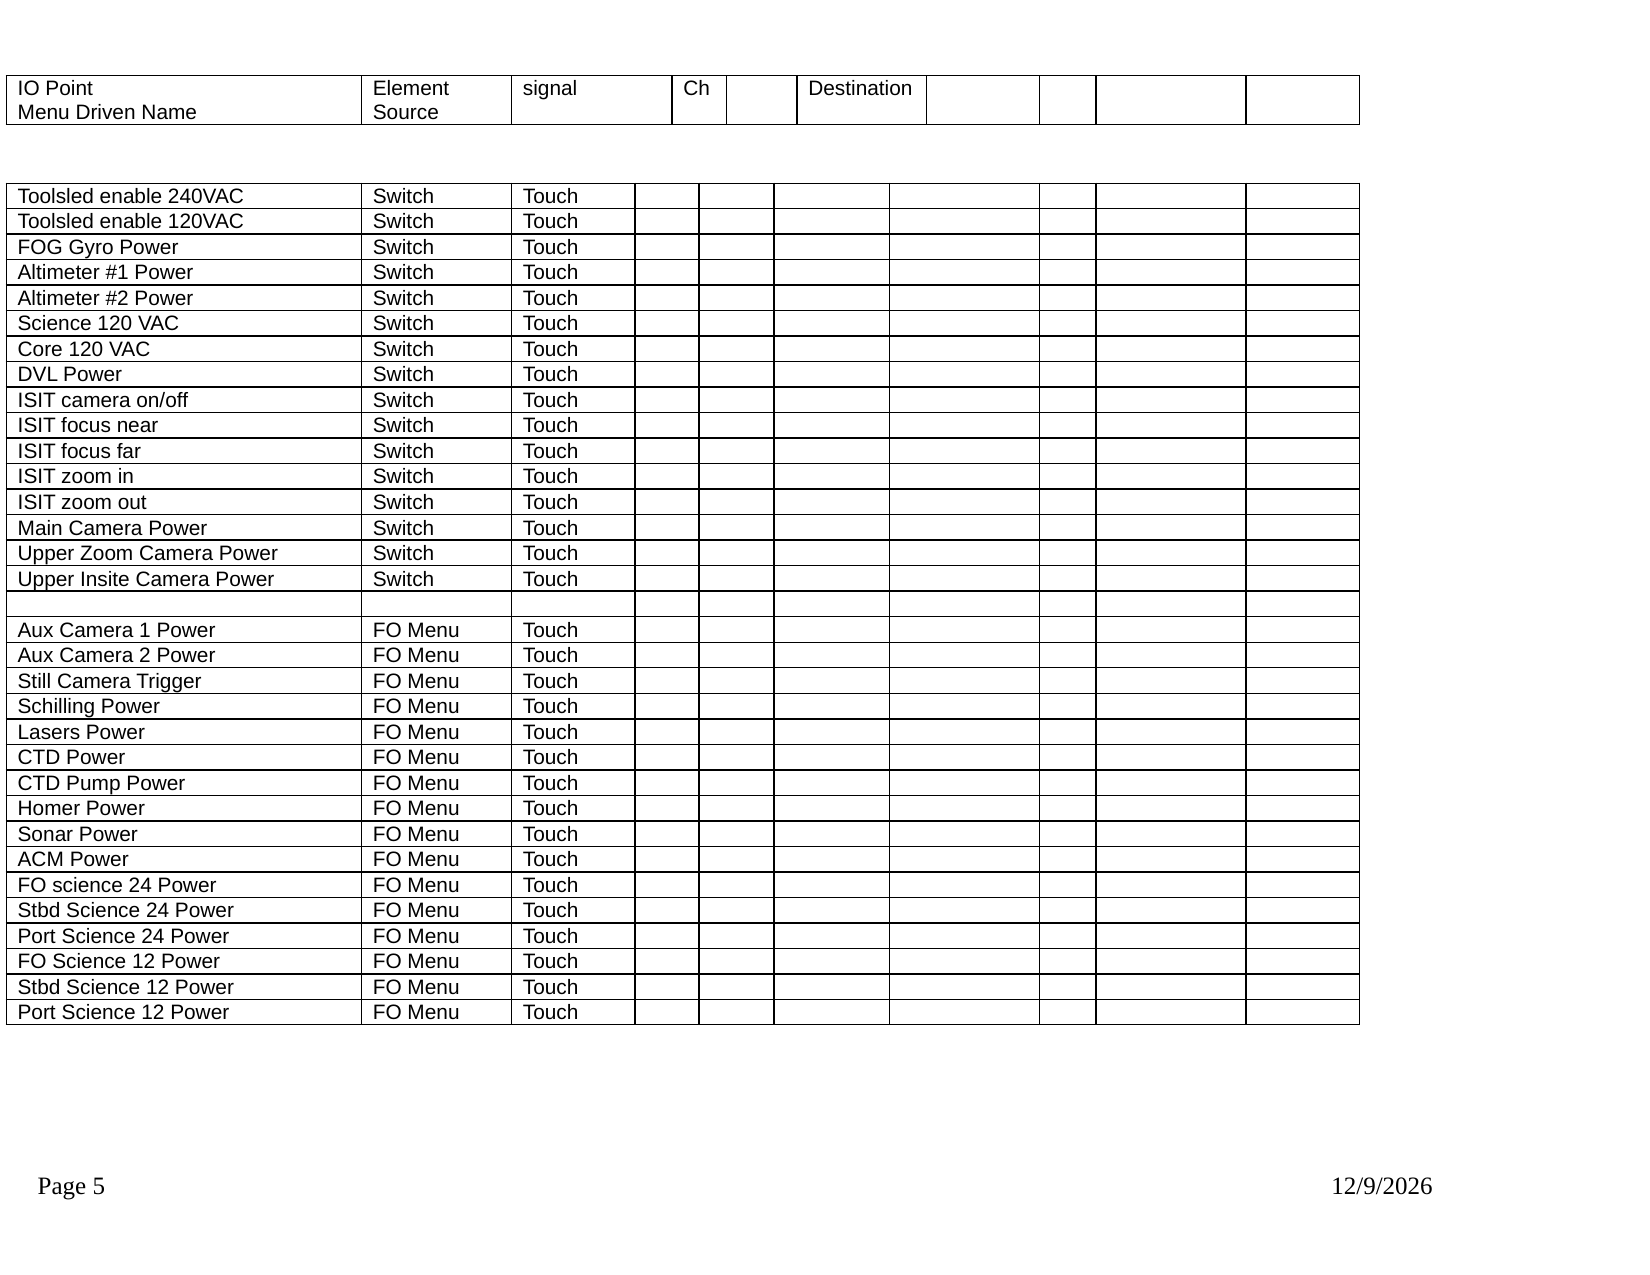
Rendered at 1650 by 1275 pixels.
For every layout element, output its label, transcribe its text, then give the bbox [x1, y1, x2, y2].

table_cell FO Menu [362, 898, 511, 922]
table_cell [1040, 924, 1095, 948]
table_cell [636, 209, 698, 233]
table_cell [636, 975, 698, 999]
table_cell [1097, 694, 1245, 718]
table_cell [775, 566, 889, 590]
table_cell [890, 949, 1039, 973]
table_cell FO Menu [362, 617, 511, 641]
table_cell [1247, 822, 1359, 846]
table_cell [890, 796, 1039, 820]
table_cell [700, 822, 773, 846]
table_cell [700, 439, 773, 463]
table_cell [775, 260, 889, 284]
table_cell [700, 668, 773, 692]
table_cell Switch [362, 439, 511, 463]
table_cell [1097, 822, 1245, 846]
table_cell [636, 1000, 698, 1024]
table_cell [775, 924, 889, 948]
table_cell Sonar Power [7, 822, 361, 846]
table_cell [890, 822, 1039, 846]
table_cell [775, 337, 889, 361]
table_cell [775, 975, 889, 999]
table_cell [775, 464, 889, 488]
table_cell [700, 566, 773, 590]
table_cell [1097, 439, 1245, 463]
table_cell FO Science 12 Power [7, 949, 361, 973]
table_cell [890, 388, 1039, 412]
table_cell [636, 566, 698, 590]
table_cell Switch [362, 566, 511, 590]
table_cell [700, 796, 773, 820]
table_cell [1040, 413, 1095, 437]
table_header [1097, 184, 1245, 207]
table_cell FO science 24 Power [7, 873, 361, 897]
table_cell [775, 873, 889, 897]
table_cell [1247, 924, 1359, 948]
table_cell [1097, 745, 1245, 769]
table_cell Touch [512, 1000, 634, 1024]
table_cell [1097, 720, 1245, 743]
table_cell [890, 260, 1039, 284]
table_cell [1040, 439, 1095, 463]
table_cell [890, 1000, 1039, 1024]
table_cell [1247, 260, 1359, 284]
table_cell [1097, 771, 1245, 794]
table_cell FO Menu [362, 847, 511, 871]
table_cell Switch [362, 311, 511, 335]
table_cell [1247, 668, 1359, 692]
table_cell [890, 439, 1039, 463]
table_cell Touch [512, 388, 634, 412]
table_cell [1247, 771, 1359, 794]
table_cell [1040, 337, 1095, 361]
table_cell [1097, 566, 1245, 590]
table_header Touch [512, 184, 634, 207]
table_cell Switch [362, 235, 511, 258]
table_cell [1040, 1000, 1095, 1024]
table_cell Touch [512, 847, 634, 871]
table_cell [1040, 566, 1095, 590]
table_cell ISIT camera on/off [7, 388, 361, 412]
table_cell FO Menu [362, 822, 511, 846]
table_cell DVL Power [7, 362, 361, 386]
table_cell [775, 1000, 889, 1024]
table_cell [636, 720, 698, 743]
table_cell Touch [512, 464, 634, 488]
table_cell [775, 694, 889, 718]
table_cell [775, 720, 889, 743]
table_cell FOG Gyro Power [7, 235, 361, 258]
table_cell [1247, 388, 1359, 412]
table_cell ISIT zoom in [7, 464, 361, 488]
table_cell [1040, 490, 1095, 514]
table_cell [636, 898, 698, 922]
table_cell [890, 668, 1039, 692]
table_header [1247, 184, 1359, 207]
table_cell [700, 949, 773, 973]
table_cell [700, 362, 773, 386]
table_cell Toolsled enable 120VAC [7, 209, 361, 233]
table_cell [7, 592, 361, 616]
table_cell FO Menu [362, 873, 511, 897]
table_header [890, 184, 1039, 207]
table_cell [1247, 745, 1359, 769]
table_cell [775, 771, 889, 794]
table_cell Still Camera Trigger [7, 668, 361, 692]
table_cell [636, 771, 698, 794]
table_cell Port Science 12 Power [7, 1000, 361, 1024]
table_cell Touch [512, 745, 634, 769]
table_cell [1097, 592, 1245, 616]
table_cell [700, 745, 773, 769]
table_cell [636, 847, 698, 871]
table_cell [1247, 617, 1359, 641]
table_cell [1247, 847, 1359, 871]
table_cell Touch [512, 209, 634, 233]
table_cell Touch [512, 668, 634, 692]
table_cell [1040, 847, 1095, 871]
table_cell Touch [512, 541, 634, 565]
table_cell [1097, 847, 1245, 871]
table_cell [1097, 975, 1245, 999]
table_cell [700, 873, 773, 897]
table_cell Touch [512, 694, 634, 718]
table_cell [700, 541, 773, 565]
table_cell [890, 873, 1039, 897]
table_header Switch [362, 184, 511, 207]
table_cell [700, 337, 773, 361]
table_cell [1097, 668, 1245, 692]
table_cell CTD Pump Power [7, 771, 361, 794]
table_cell Touch [512, 975, 634, 999]
table_cell Science 120 VAC [7, 311, 361, 335]
table_header [636, 184, 698, 207]
table_cell [775, 439, 889, 463]
table_cell Touch [512, 439, 634, 463]
table_cell Switch [362, 413, 511, 437]
table_cell [890, 413, 1039, 437]
table_cell [636, 235, 698, 258]
table_cell [775, 286, 889, 309]
table_cell [636, 286, 698, 309]
table_cell Touch [512, 286, 634, 309]
table_cell [1040, 541, 1095, 565]
table_cell [1247, 873, 1359, 897]
table_cell ISIT focus far [7, 439, 361, 463]
table_cell Touch [512, 413, 634, 437]
table_cell Switch [362, 362, 511, 386]
table_cell [1247, 515, 1359, 539]
table_cell [1040, 873, 1095, 897]
table_cell [636, 643, 698, 667]
table_cell [775, 541, 889, 565]
table_cell Switch [362, 541, 511, 565]
table_cell [1040, 515, 1095, 539]
table_cell [775, 311, 889, 335]
table_cell [775, 822, 889, 846]
table_cell Touch [512, 822, 634, 846]
table_cell [775, 668, 889, 692]
table_cell [775, 643, 889, 667]
table_cell [362, 592, 511, 616]
table_cell [1247, 643, 1359, 667]
table_cell ISIT zoom out [7, 490, 361, 514]
table_cell [1097, 362, 1245, 386]
table_cell Touch [512, 898, 634, 922]
table_cell [775, 490, 889, 514]
table_cell Touch [512, 260, 634, 284]
table_cell [1097, 490, 1245, 514]
table_cell Touch [512, 796, 634, 820]
table_cell [1040, 260, 1095, 284]
table_header [700, 184, 773, 207]
table_cell Touch [512, 515, 634, 539]
table_cell [636, 873, 698, 897]
table_cell [775, 362, 889, 386]
table_cell [512, 592, 634, 616]
table_cell FO Menu [362, 924, 511, 948]
table_cell Altimeter #2 Power [7, 286, 361, 309]
table_cell [890, 771, 1039, 794]
table_header Toolsled enable 240VAC [7, 184, 361, 207]
table_cell [636, 515, 698, 539]
table_cell [1040, 975, 1095, 999]
table_cell Touch [512, 643, 634, 667]
table_cell [700, 643, 773, 667]
table_cell Touch [512, 924, 634, 948]
table_cell [775, 515, 889, 539]
table_cell [890, 643, 1039, 667]
table_cell [1247, 209, 1359, 233]
table_cell [1247, 1000, 1359, 1024]
table_cell [636, 388, 698, 412]
table_cell [1247, 694, 1359, 718]
table_cell [1097, 924, 1245, 948]
table_cell [890, 566, 1039, 590]
table_cell [775, 796, 889, 820]
table_cell [636, 617, 698, 641]
table_cell [775, 745, 889, 769]
table_cell [1247, 311, 1359, 335]
table_cell [1097, 464, 1245, 488]
table_cell Touch [512, 873, 634, 897]
table_cell [890, 924, 1039, 948]
table_cell [636, 464, 698, 488]
table_cell [636, 362, 698, 386]
table_cell [890, 617, 1039, 641]
table_cell [636, 541, 698, 565]
table_cell [890, 694, 1039, 718]
table_cell [700, 311, 773, 335]
table_cell [700, 847, 773, 871]
table_cell [700, 592, 773, 616]
table_cell CTD Power [7, 745, 361, 769]
table_cell Touch [512, 771, 634, 794]
table_cell [890, 592, 1039, 616]
table_cell [775, 209, 889, 233]
table_cell Altimeter #1 Power [7, 260, 361, 284]
table_cell [1247, 566, 1359, 590]
table_cell [890, 464, 1039, 488]
table_cell [890, 209, 1039, 233]
table_cell [1247, 720, 1359, 743]
table_cell Switch [362, 515, 511, 539]
table_cell [890, 898, 1039, 922]
table_cell [636, 337, 698, 361]
table_cell [700, 490, 773, 514]
table_cell [700, 924, 773, 948]
table_cell Switch [362, 209, 511, 233]
table_cell [1097, 337, 1245, 361]
table_cell [890, 235, 1039, 258]
table_cell [775, 617, 889, 641]
table_cell [636, 592, 698, 616]
table_cell Stbd Science 24 Power [7, 898, 361, 922]
table_cell [700, 898, 773, 922]
table_cell [1097, 873, 1245, 897]
table_header [1040, 184, 1095, 207]
table_cell Lasers Power [7, 720, 361, 743]
table_cell [1247, 949, 1359, 973]
table_cell [1097, 796, 1245, 820]
table_cell Touch [512, 949, 634, 973]
table_cell Upper Insite Camera Power [7, 566, 361, 590]
table_cell Schilling Power [7, 694, 361, 718]
table_cell [636, 694, 698, 718]
table_cell [1097, 311, 1245, 335]
table_cell [890, 720, 1039, 743]
table_cell [890, 286, 1039, 309]
table_cell [890, 541, 1039, 565]
table_cell [1040, 898, 1095, 922]
table_cell [1040, 796, 1095, 820]
table_cell [775, 949, 889, 973]
table_cell [1040, 668, 1095, 692]
table_cell Core 120 VAC [7, 337, 361, 361]
table_cell [636, 413, 698, 437]
table_cell [890, 337, 1039, 361]
table_cell FO Menu [362, 949, 511, 973]
table_cell FO Menu [362, 694, 511, 718]
table_cell [700, 388, 773, 412]
table_cell Touch [512, 720, 634, 743]
table_cell [775, 847, 889, 871]
table_cell [636, 745, 698, 769]
table_cell [1040, 388, 1095, 412]
table_cell [1247, 490, 1359, 514]
table_cell FO Menu [362, 720, 511, 743]
table_cell [1247, 592, 1359, 616]
table_cell [1247, 362, 1359, 386]
table_cell [775, 898, 889, 922]
table_cell [1040, 822, 1095, 846]
table_cell [1040, 209, 1095, 233]
table_cell [700, 617, 773, 641]
table_cell [1097, 949, 1245, 973]
table_cell Main Camera Power [7, 515, 361, 539]
table_header [775, 184, 889, 207]
table_cell Touch [512, 566, 634, 590]
table_cell [1040, 949, 1095, 973]
table_cell Touch [512, 235, 634, 258]
table_cell [890, 311, 1039, 335]
table_cell Switch [362, 464, 511, 488]
table_cell Touch [512, 617, 634, 641]
table_cell Switch [362, 490, 511, 514]
table_cell [636, 796, 698, 820]
table_cell FO Menu [362, 771, 511, 794]
table_cell [700, 720, 773, 743]
table_cell [890, 362, 1039, 386]
table_cell [1040, 311, 1095, 335]
table_cell Aux Camera 1 Power [7, 617, 361, 641]
table_cell [636, 439, 698, 463]
table_cell [1097, 413, 1245, 437]
table_cell [1097, 617, 1245, 641]
table_cell ISIT focus near [7, 413, 361, 437]
table_cell Switch [362, 260, 511, 284]
table_cell ACM Power [7, 847, 361, 871]
table_cell [1247, 464, 1359, 488]
table_cell [1097, 286, 1245, 309]
table_cell FO Menu [362, 745, 511, 769]
table_cell [775, 413, 889, 437]
table_cell [1040, 617, 1095, 641]
table_cell [1040, 694, 1095, 718]
table_cell Touch [512, 311, 634, 335]
table_cell [1040, 771, 1095, 794]
table_cell [700, 515, 773, 539]
table_cell [1097, 898, 1245, 922]
table_cell Upper Zoom Camera Power [7, 541, 361, 565]
table_cell Homer Power [7, 796, 361, 820]
table_cell [1247, 337, 1359, 361]
table_cell [1040, 592, 1095, 616]
table_cell Switch [362, 337, 511, 361]
table_cell [1097, 515, 1245, 539]
table_cell FO Menu [362, 796, 511, 820]
table_cell [1040, 720, 1095, 743]
table_cell Switch [362, 286, 511, 309]
table_cell [1247, 413, 1359, 437]
table_cell [700, 1000, 773, 1024]
table_cell Stbd Science 12 Power [7, 975, 361, 999]
table_cell [890, 975, 1039, 999]
table_cell [1097, 209, 1245, 233]
table_cell [1097, 643, 1245, 667]
table_cell [775, 388, 889, 412]
table_cell FO Menu [362, 668, 511, 692]
table_cell [775, 235, 889, 258]
table_cell [700, 413, 773, 437]
table_cell [1247, 286, 1359, 309]
table_cell Touch [512, 337, 634, 361]
table_cell [1040, 286, 1095, 309]
table_cell [1097, 388, 1245, 412]
table_cell FO Menu [362, 643, 511, 667]
table_cell [700, 209, 773, 233]
table_cell [1040, 464, 1095, 488]
table_cell [1247, 975, 1359, 999]
table_cell [1097, 1000, 1245, 1024]
table_cell [700, 771, 773, 794]
table_cell [1247, 541, 1359, 565]
table_cell [700, 694, 773, 718]
table_cell [1040, 745, 1095, 769]
table_cell [1097, 260, 1245, 284]
table_cell [1097, 541, 1245, 565]
table_cell [1040, 362, 1095, 386]
table_cell [890, 847, 1039, 871]
table_cell [1247, 796, 1359, 820]
table_cell [775, 592, 889, 616]
table_cell [636, 260, 698, 284]
table_cell [636, 490, 698, 514]
table_cell [890, 490, 1039, 514]
table_cell FO Menu [362, 975, 511, 999]
table_cell [1040, 643, 1095, 667]
table_cell [890, 515, 1039, 539]
table_cell Touch [512, 490, 634, 514]
table_cell [890, 745, 1039, 769]
table_cell [1040, 235, 1095, 258]
table_cell FO Menu [362, 1000, 511, 1024]
table_cell [636, 822, 698, 846]
table_cell [1247, 439, 1359, 463]
table_cell Touch [512, 362, 634, 386]
table_cell [1247, 898, 1359, 922]
table_cell [636, 949, 698, 973]
table_cell [700, 464, 773, 488]
table_cell [700, 260, 773, 284]
table_cell [1247, 235, 1359, 258]
table_cell Aux Camera 2 Power [7, 643, 361, 667]
table_cell [636, 311, 698, 335]
table_cell [636, 668, 698, 692]
table_cell [1097, 235, 1245, 258]
table_cell Switch [362, 388, 511, 412]
table_cell [636, 924, 698, 948]
table_cell [700, 235, 773, 258]
table_cell Port Science 24 Power [7, 924, 361, 948]
table_cell [700, 286, 773, 309]
table_cell [700, 975, 773, 999]
